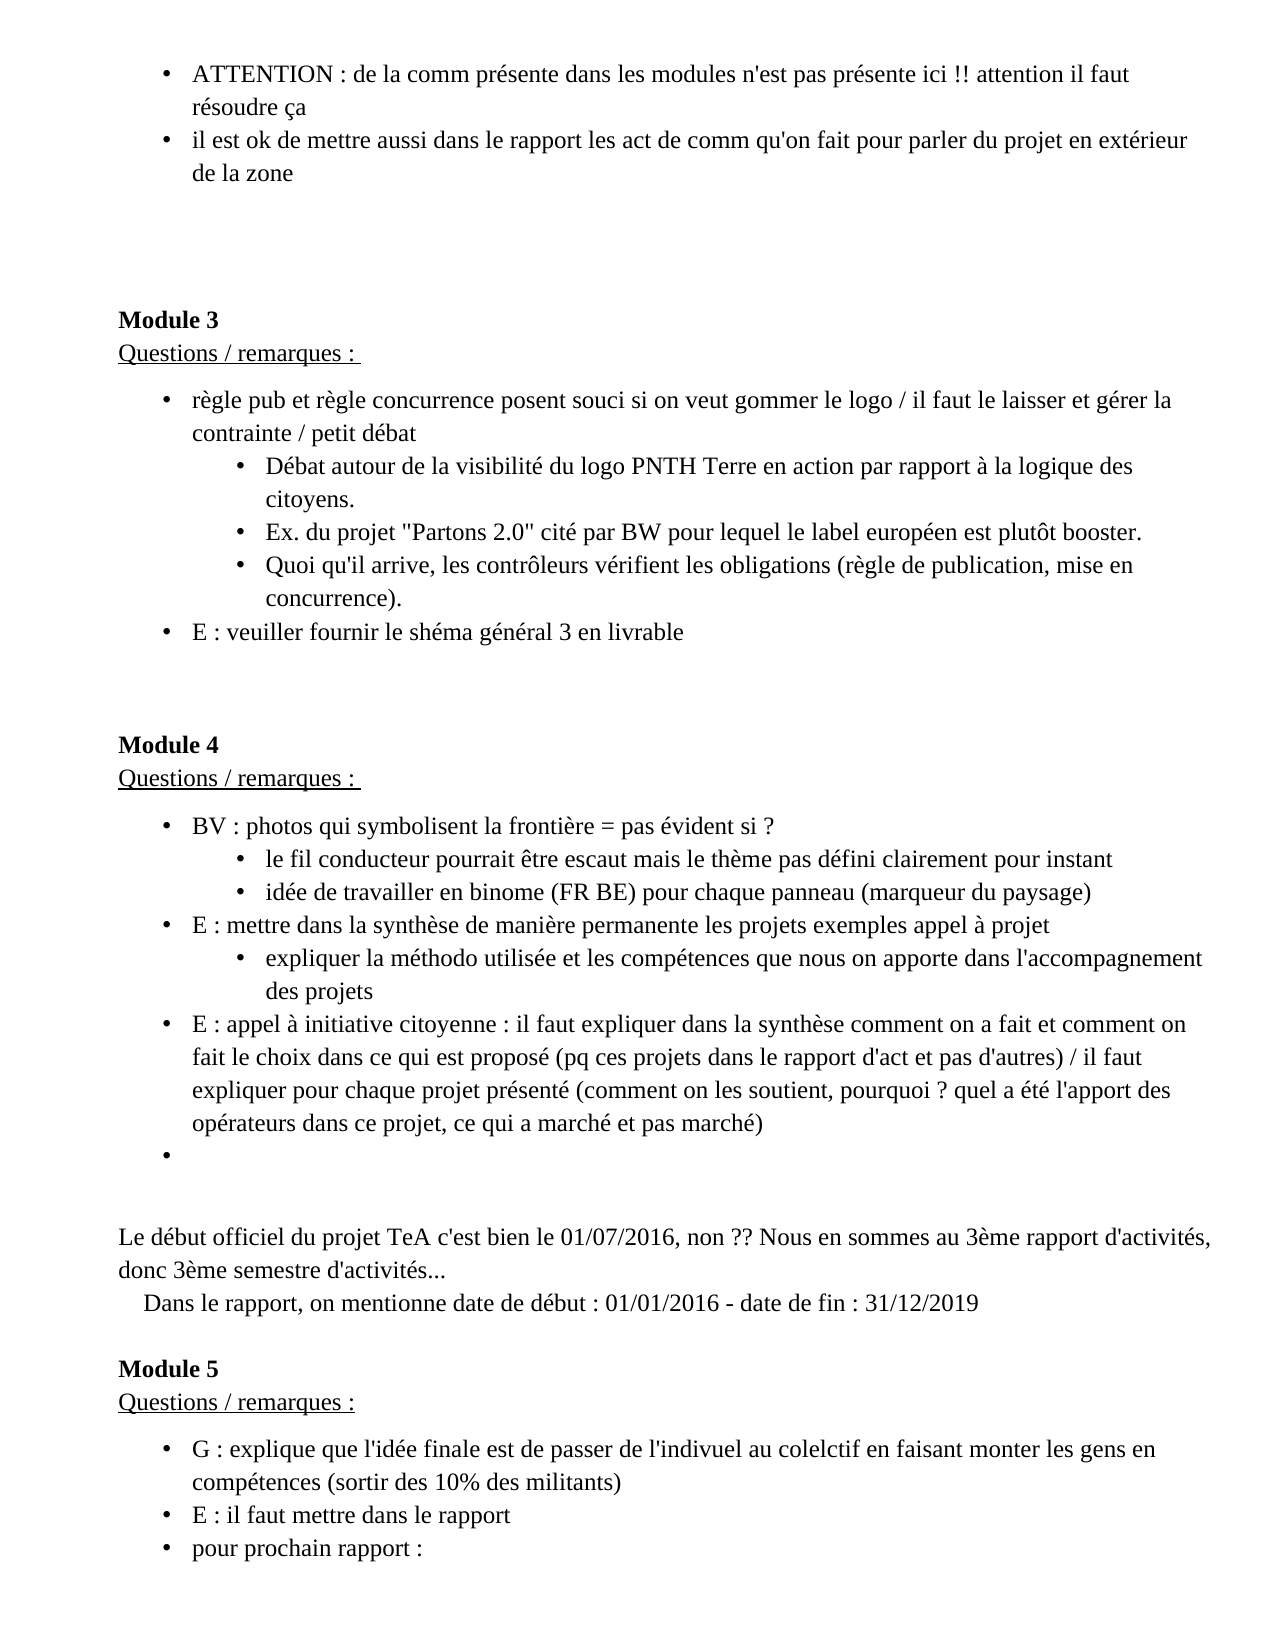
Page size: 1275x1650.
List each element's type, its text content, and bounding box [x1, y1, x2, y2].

text Module 3 Questions / remarques : [118, 206, 1216, 367]
list Débat autour de la visibilité du logo PNTH Terre en action par rapport à la logique des citoyens. [236, 451, 1216, 513]
list E : veuiller fournir le shéma général 3 en livrable [162, 617, 1216, 645]
list E : appel à initiative citoyenne : il faut expliquer dans la synthèse comment on a fait et comment on fait le choix dans ce qui est proposé (pq ces projets dans le rapport d'act et pas d'autres) / il faut expliquer pour chaque projet présenté (comment on les soutient, pourquoi ? quel a été l'apport des opérateurs dans ce projet, ce qui a marché et pas marché) [162, 1009, 1216, 1137]
list idée de travailler en binome (FR BE) pour chaque panneau (marqueur du paysage) [236, 877, 1216, 906]
list E : mettre dans la synthèse de manière permanente les projets exemples appel à projet [162, 910, 1216, 939]
list G : explique que l'idée finale est de passer de l'indivuel au colelctif en faisant monter les gens en compétences (sortir des 10% des militants) [162, 1434, 1216, 1496]
text Le début officiel du projet TeA c'est bien le 01/07/2016, non ?? Nous en sommes au 3ème rapport d'activités, donc 3ème semestre d'activités... Dans le rapport, on mentionne date de début : 01/01/2016 - date de fin : 31/12/2019 Module 5 Questions / remarques : [118, 1189, 1216, 1416]
list expliquer la méthodo utilisée et les compétences que nous on apporte dans l'accompagnement des projets [236, 943, 1216, 1005]
list il est ok de mettre aussi dans le rapport les act de comm qu'on fait pour parler du projet en extérieur de la zone [162, 125, 1216, 187]
list E : il faut mettre dans le rapport [162, 1500, 1216, 1529]
list Quoi qu'il arrive, les contrôleurs vérifient les obligations (règle de publication, mise en concurrence). [236, 551, 1216, 612]
list BV : photos qui symbolisent la frontière = pas évident si ? [162, 811, 1216, 839]
list pour prochain rapport : [162, 1533, 1216, 1562]
list Ex. du projet "Partons 2.0" cité par BW pour lequel le label européen est plutôt booster. [236, 517, 1216, 546]
text Module 4 Questions / remarques : [118, 664, 1216, 792]
list ATTENTION : de la comm présente dans les modules n'est pas présente ici !! attention il faut résoudre ça [162, 59, 1216, 121]
list règle pub et règle concurrence posent souci si on veut gommer le logo / il faut le laisser et gérer la contrainte / petit débat [162, 385, 1216, 447]
list le fil conducteur pourrait être escaut mais le thème pas défini clairement pour instant [236, 844, 1216, 873]
